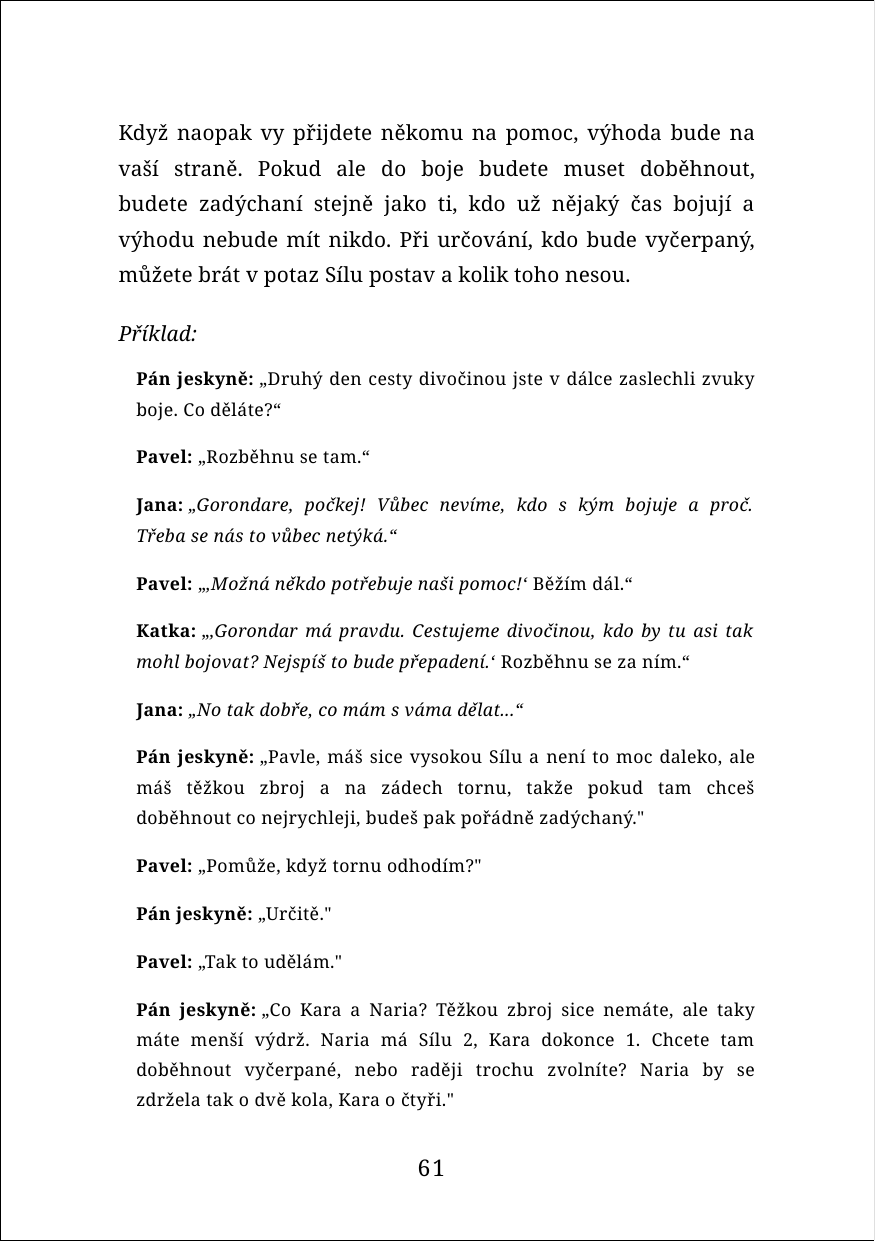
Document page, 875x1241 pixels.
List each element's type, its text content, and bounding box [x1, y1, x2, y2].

text Pavel: „Rozběhnu se tam.“ [136, 445, 756, 469]
text Příklad: [118, 319, 756, 348]
text Pavel: „‚Možná někdo potřebuje naši pomoc!‘ Běžím dál.“ [136, 571, 756, 595]
text Pán jeskyně: „Určitě." [136, 901, 756, 925]
text Když naopak vy přijdete někomu na pomoc, výhoda bude na vaší straně. Pokud ale do boje budete muset doběhnout, budete zadýchaní stejně jako ti, kdo už nějaký čas bojují a výhodu nebude mít nikdo. Při určování, kdo bude vyčerpaný, můžete brát v potaz Sílu postav a kolik toho nesou. [118, 118, 756, 289]
text Pavel: „Tak to udělám." [136, 949, 756, 973]
text Pavel: „Pomůže, když tornu odhodím?" [136, 853, 756, 877]
text Pán jeskyně: „Druhý den cesty divočinou jste v dálce zaslechli zvuky boje. Co děláte?“ [136, 367, 756, 421]
text Katka: „‚Gorondar má pravdu. Cestujeme divočinou, kdo by tu asi tak mohl bojovat? Nejspíš to bude přepadení.‘ Rozběhnu se za ním.“ [136, 619, 756, 673]
text Pán jeskyně: „Pavle, máš sice vysokou Sílu a není to moc daleko, ale máš těžkou zbroj a na zádech tornu, takže pokud tam chceš doběhnout co nejrychleji, budeš pak pořádně zadýchaný." [136, 745, 756, 829]
text Jana: „No tak dobře, co mám s váma dělat...“ [136, 697, 756, 721]
text Jana: „Gorondare, počkej! Vůbec nevíme, kdo s kým bojuje a proč. Třeba se nás to vůbec netýká.“ [136, 493, 756, 547]
text Pán jeskyně: „Co Kara a Naria? Těžkou zbroj sice nemáte, ale taky máte menší výdrž. Naria má Sílu 2, Kara dokonce 1. Chcete tam doběhnout vyčerpané, nebo raději trochu zvolníte? Naria by se zdržela tak o dvě kola, Kara o čtyři." [136, 997, 756, 1112]
